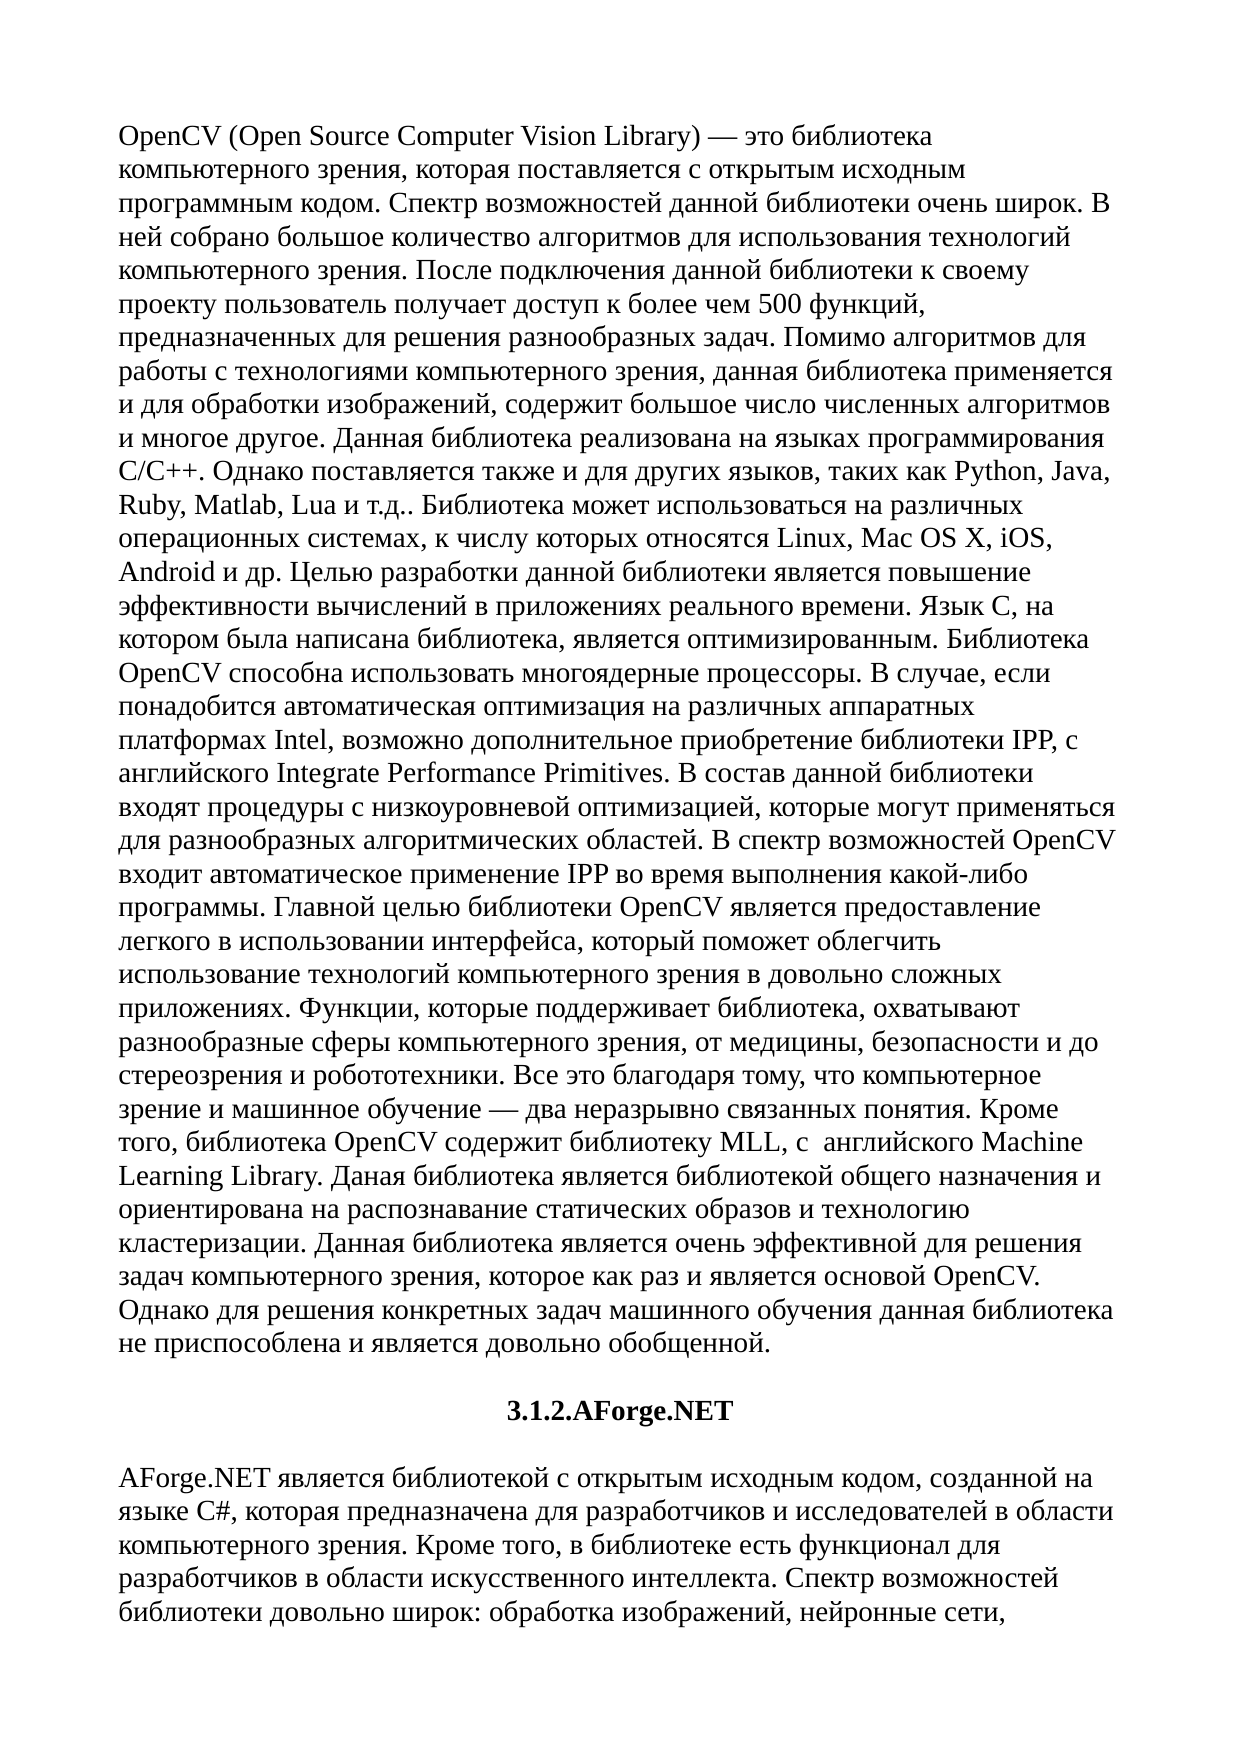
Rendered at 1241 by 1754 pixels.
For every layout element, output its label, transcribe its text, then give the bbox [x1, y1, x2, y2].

text AForge.NET является библиотекой с открытым исходным кодом, созданной на языке C#, которая предназначена для разработчиков и исследователей в области компьютерного зрения. Кроме того, в библиотеке есть функционал для разработчиков в области искусственного интеллекта. Спектр возможностей библиотеки довольно широк: обработка изображений, нейронные сети, [118, 1460, 1122, 1627]
text 3.1.2.AForge.NET [118, 1393, 1122, 1426]
text OpenCV (Open Source Computer Vision Library) — это библиотека компьютерного зрения, которая поставляется с открытым исходным программным кодом. Спектр возможностей данной библиотеки очень широк. В ней собрано большое количество алгоритмов для использования технологий компьютерного зрения. После подключения данной библиотеки к своему проекту пользователь получает доступ к более чем 500 функций, предназначенных для решения разнообразных задач. Помимо алгоритмов для работы с технологиями компьютерного зрения, данная библиотека применяется и для обработки изображений, содержит большое число численных алгоритмов и многое другое. Данная библиотека реализована на языках программирования C/C++. Однако поставляется также и для других языков, таких как Python, Java, Ruby, Matlab, Lua и т.д.. Библиотека может использоваться на различных операционных системах, к числу которых относятся Linux, Mac OS X, iOS, Android и др. Целью разработки данной библиотеки является повышение эффективности вычислений в приложениях реального времени. Язык C, на котором была написана библиотека, является оптимизированным. Библиотека OpenCV способна использовать многоядерные процессоры. В случае, если понадобится автоматическая оптимизация на различных аппаратных платформах Intel, возможно дополнительное приобретение библиотеки IPP, с английского Integrate Performance Primitives. В состав данной библиотеки входят процедуры с низкоуровневой оптимизацией, которые могут применяться для разнообразных алгоритмических областей. В спектр возможностей OpenCV входит автоматическое применение IPP во время выполнения какой-либо программы. Главной целью библиотеки OpenCV является предоставление легкого в использовании интерфейса, который поможет облегчить использование технологий компьютерного зрения в довольно сложных приложениях. Функции, которые поддерживает библиотека, охватывают разнообразные сферы компьютерного зрения, от медицины, безопасности и до стереозрения и робототехники. Все это благодаря тому, что компьютерное зрение и машинное обучение — два неразрывно связанных понятия. Кроме того, библиотека OpenCV содержит библиотеку MLL, с английского Machine Learning Library. Даная библиотека является библиотекой общего назначения и ориентирована на распознавание статических образов и технологию кластеризации. Данная библиотека является очень эффективной для решения задач компьютерного зрения, которое как раз и является основой OpenCV. Однако для решения конкретных задач машинного обучения данная библиотека не приспособлена и является довольно обобщенной. [118, 118, 1122, 1359]
